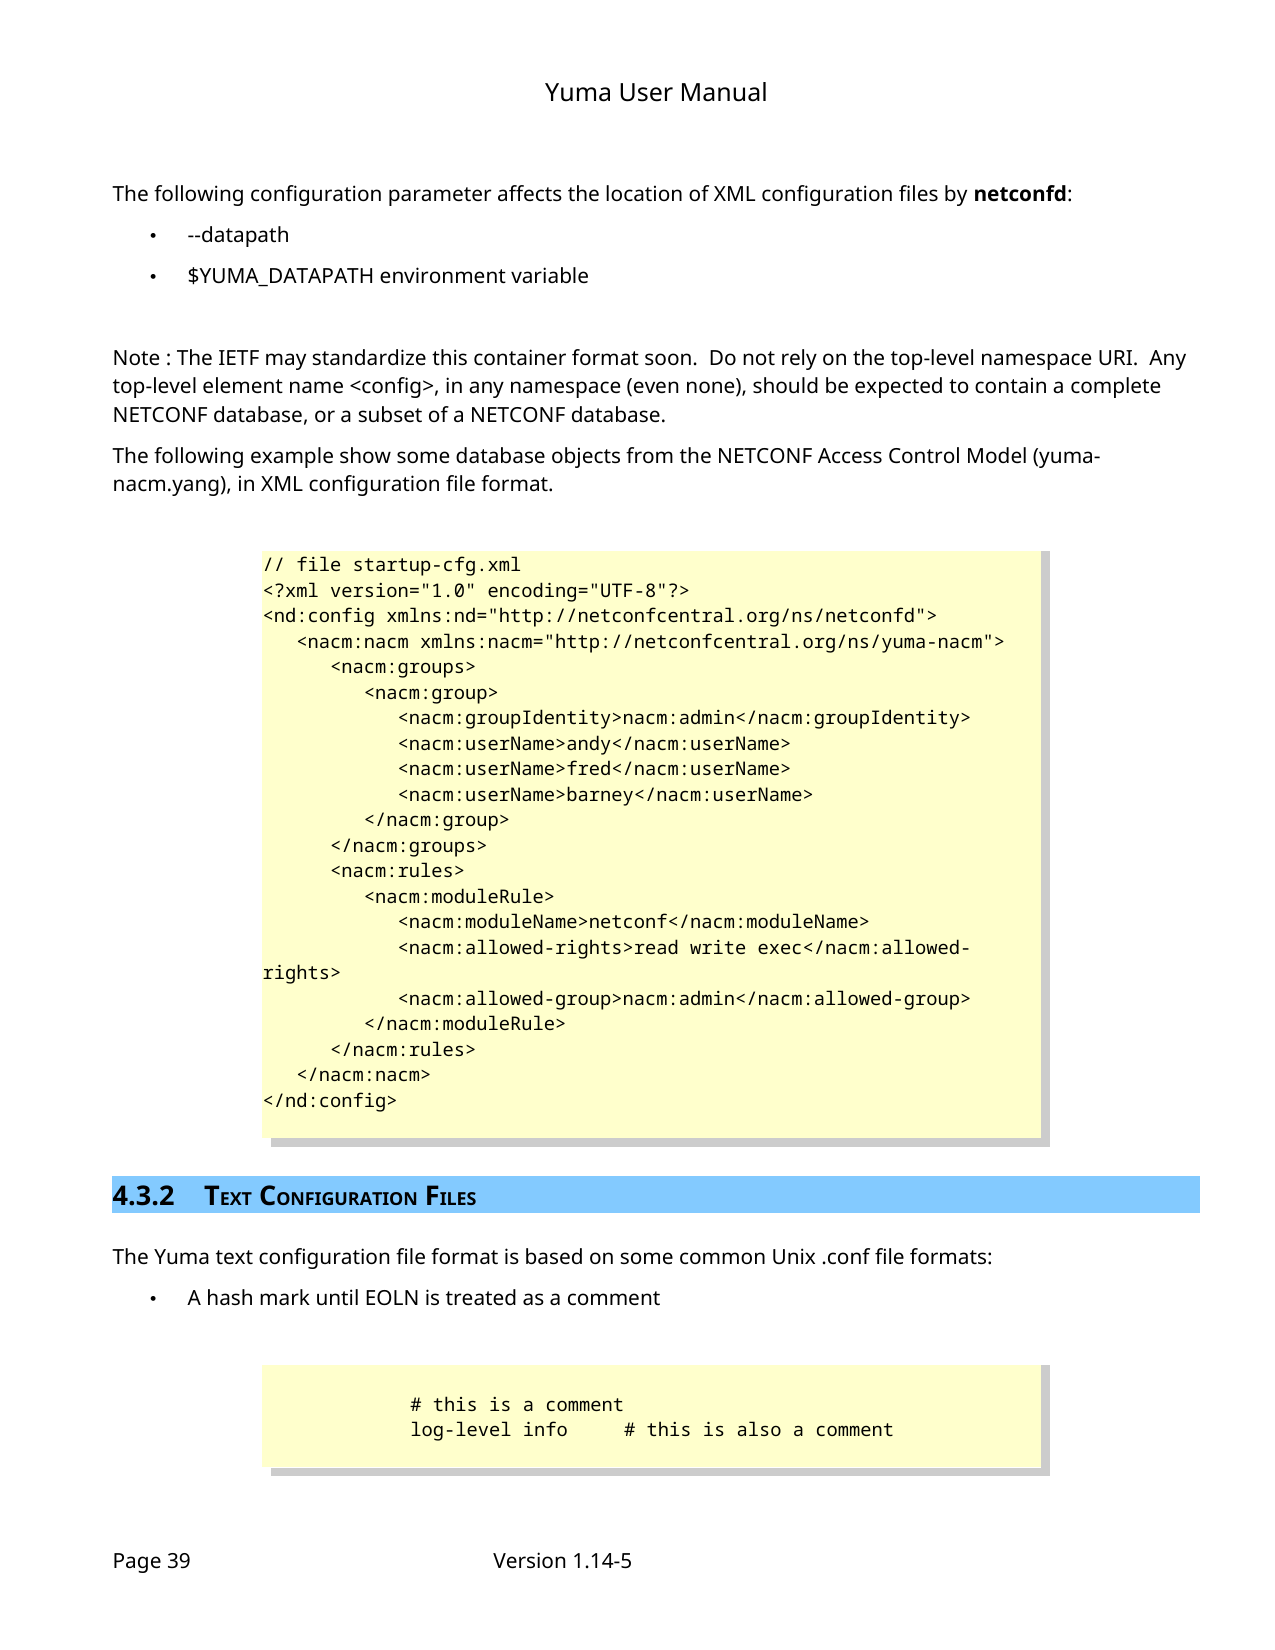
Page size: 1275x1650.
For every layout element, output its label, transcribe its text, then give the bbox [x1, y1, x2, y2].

text <nacm:allowed-rights>read write exec</nacm:allowed-rights> [262, 934, 1041, 985]
text <nacm:moduleRule> [262, 883, 1041, 909]
text The following example show some database objects from the NETCONF Access Control Model (yuma-nacm.yang), in XML configuration file format. [112, 441, 1200, 498]
text </nacm:group> [262, 807, 1041, 832]
text The Yuma text configuration file format is based on some common Unix .conf file formats: [112, 1242, 1200, 1271]
text <nacm:groupIdentity>nacm:admin</nacm:groupIdentity> [262, 704, 1041, 730]
text </nacm:rules> [262, 1036, 1041, 1062]
list A hash mark until EOLN is treated as a comment [150, 1283, 1200, 1312]
text <nacm:userName>barney</nacm:userName> [262, 781, 1041, 807]
text <nacm:group> [262, 679, 1041, 704]
text <nacm:userName>andy</nacm:userName> [262, 730, 1041, 756]
text The following configuration parameter affects the location of XML configuration files by netconfd: [112, 179, 1200, 208]
text <?xml version="1.0" encoding="UTF-8"?> [262, 577, 1041, 602]
text <nacm:userName>fred</nacm:userName> [262, 756, 1041, 781]
text # this is a comment [262, 1391, 1041, 1416]
text log-level info # this is also a comment [262, 1416, 1041, 1442]
text // file startup-cfg.xml [262, 551, 1041, 577]
text </nacm:groups> [262, 832, 1041, 858]
subtitle Text Configuration Files [112, 1176, 1200, 1213]
list --datapath [150, 220, 1200, 249]
text <nd:config xmlns:nd="http://netconfcentral.org/ns/netconfd"> [262, 602, 1041, 628]
text <nacm:nacm xmlns:nacm="http://netconfcentral.org/ns/yuma-nacm"> [262, 628, 1041, 653]
text </nd:config> [262, 1087, 1041, 1113]
text </nacm:nacm> [262, 1062, 1041, 1087]
text <nacm:moduleName>netconf</nacm:moduleName> [262, 909, 1041, 934]
text <nacm:groups> [262, 653, 1041, 679]
text Note : The IETF may standardize this container format soon. Do not rely on the top-level namespace URI. Any top-level element name <config>, in any namespace (even none), should be expected to contain a complete NETCONF database, or a subset of a NETCONF database. [112, 343, 1200, 428]
text <nacm:allowed-group>nacm:admin</nacm:allowed-group> [262, 985, 1041, 1011]
text <nacm:rules> [262, 858, 1041, 883]
text </nacm:moduleRule> [262, 1011, 1041, 1036]
list $YUMA_DATAPATH environment variable [150, 261, 1200, 290]
